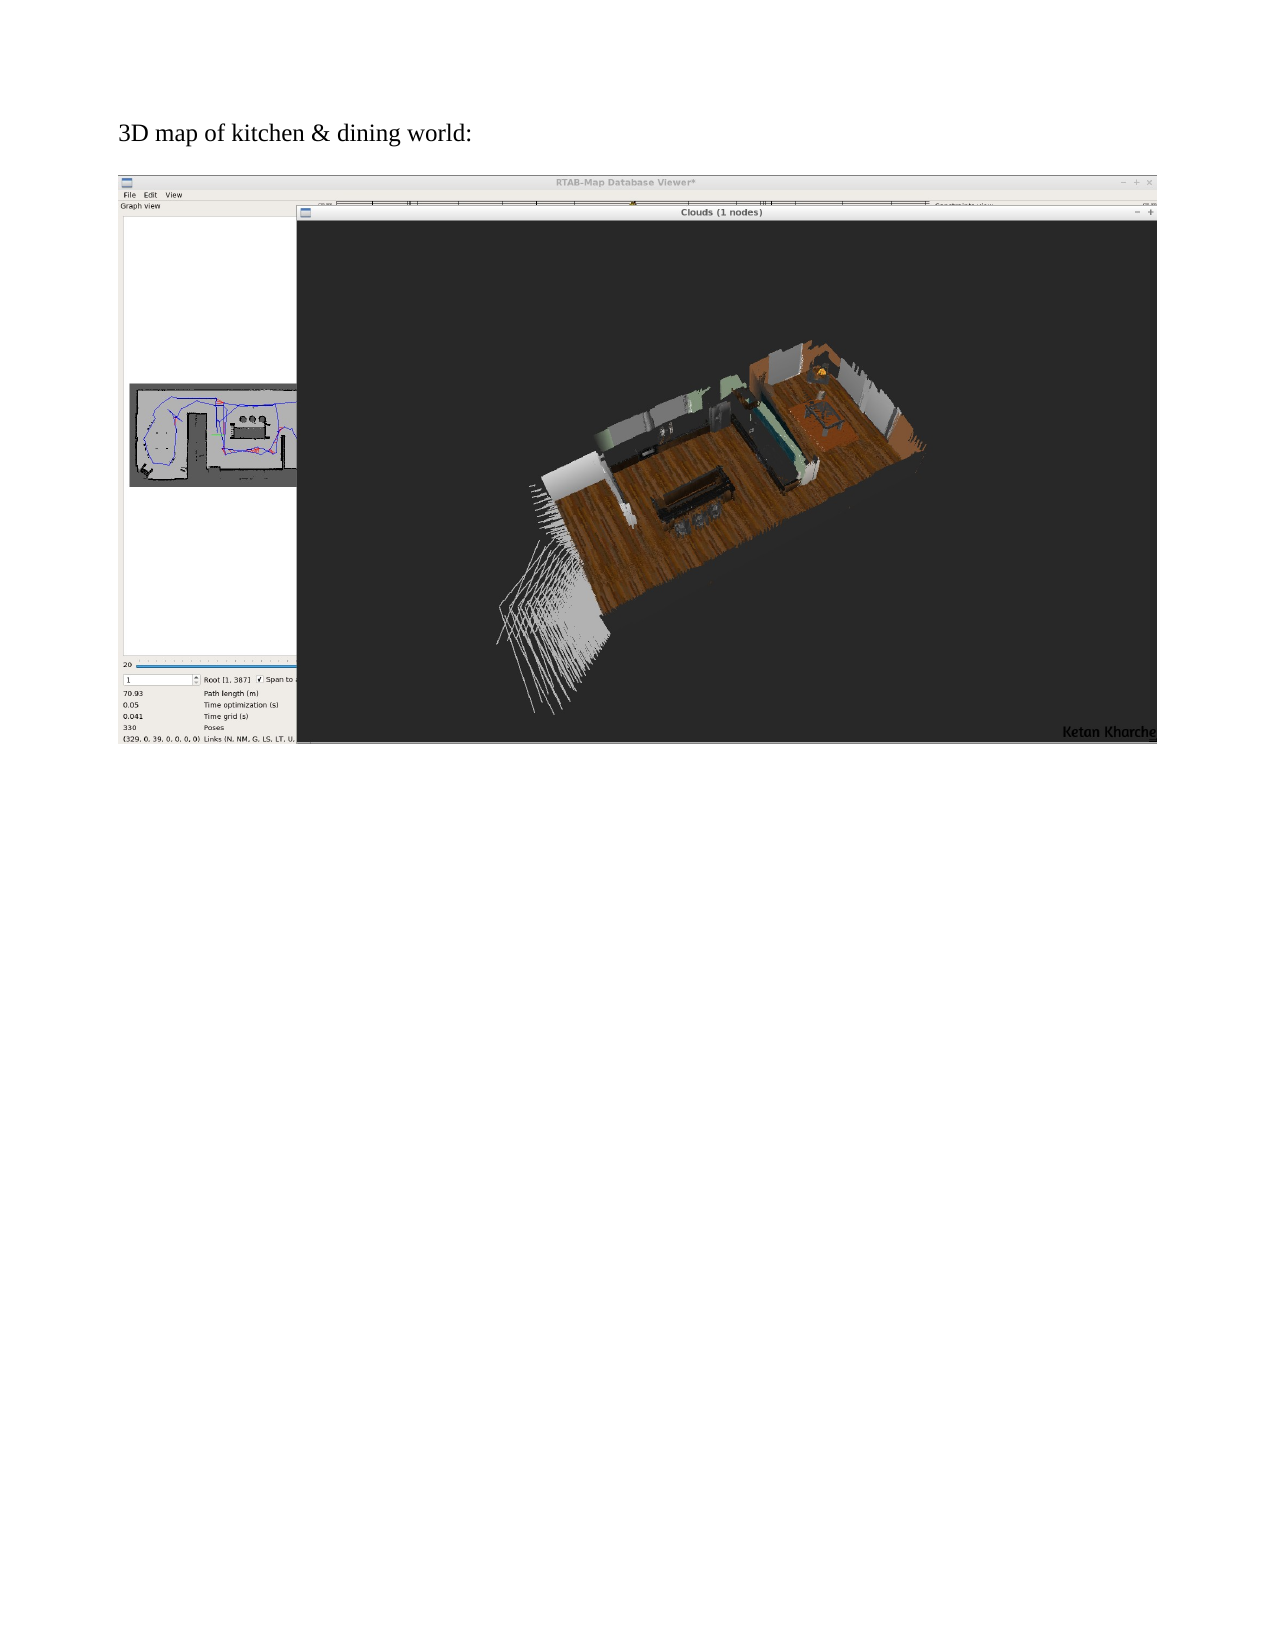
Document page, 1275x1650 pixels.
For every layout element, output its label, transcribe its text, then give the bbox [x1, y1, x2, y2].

picture [118, 175, 1157, 744]
text 3D map of kitchen & dining world: [118, 118, 1157, 147]
